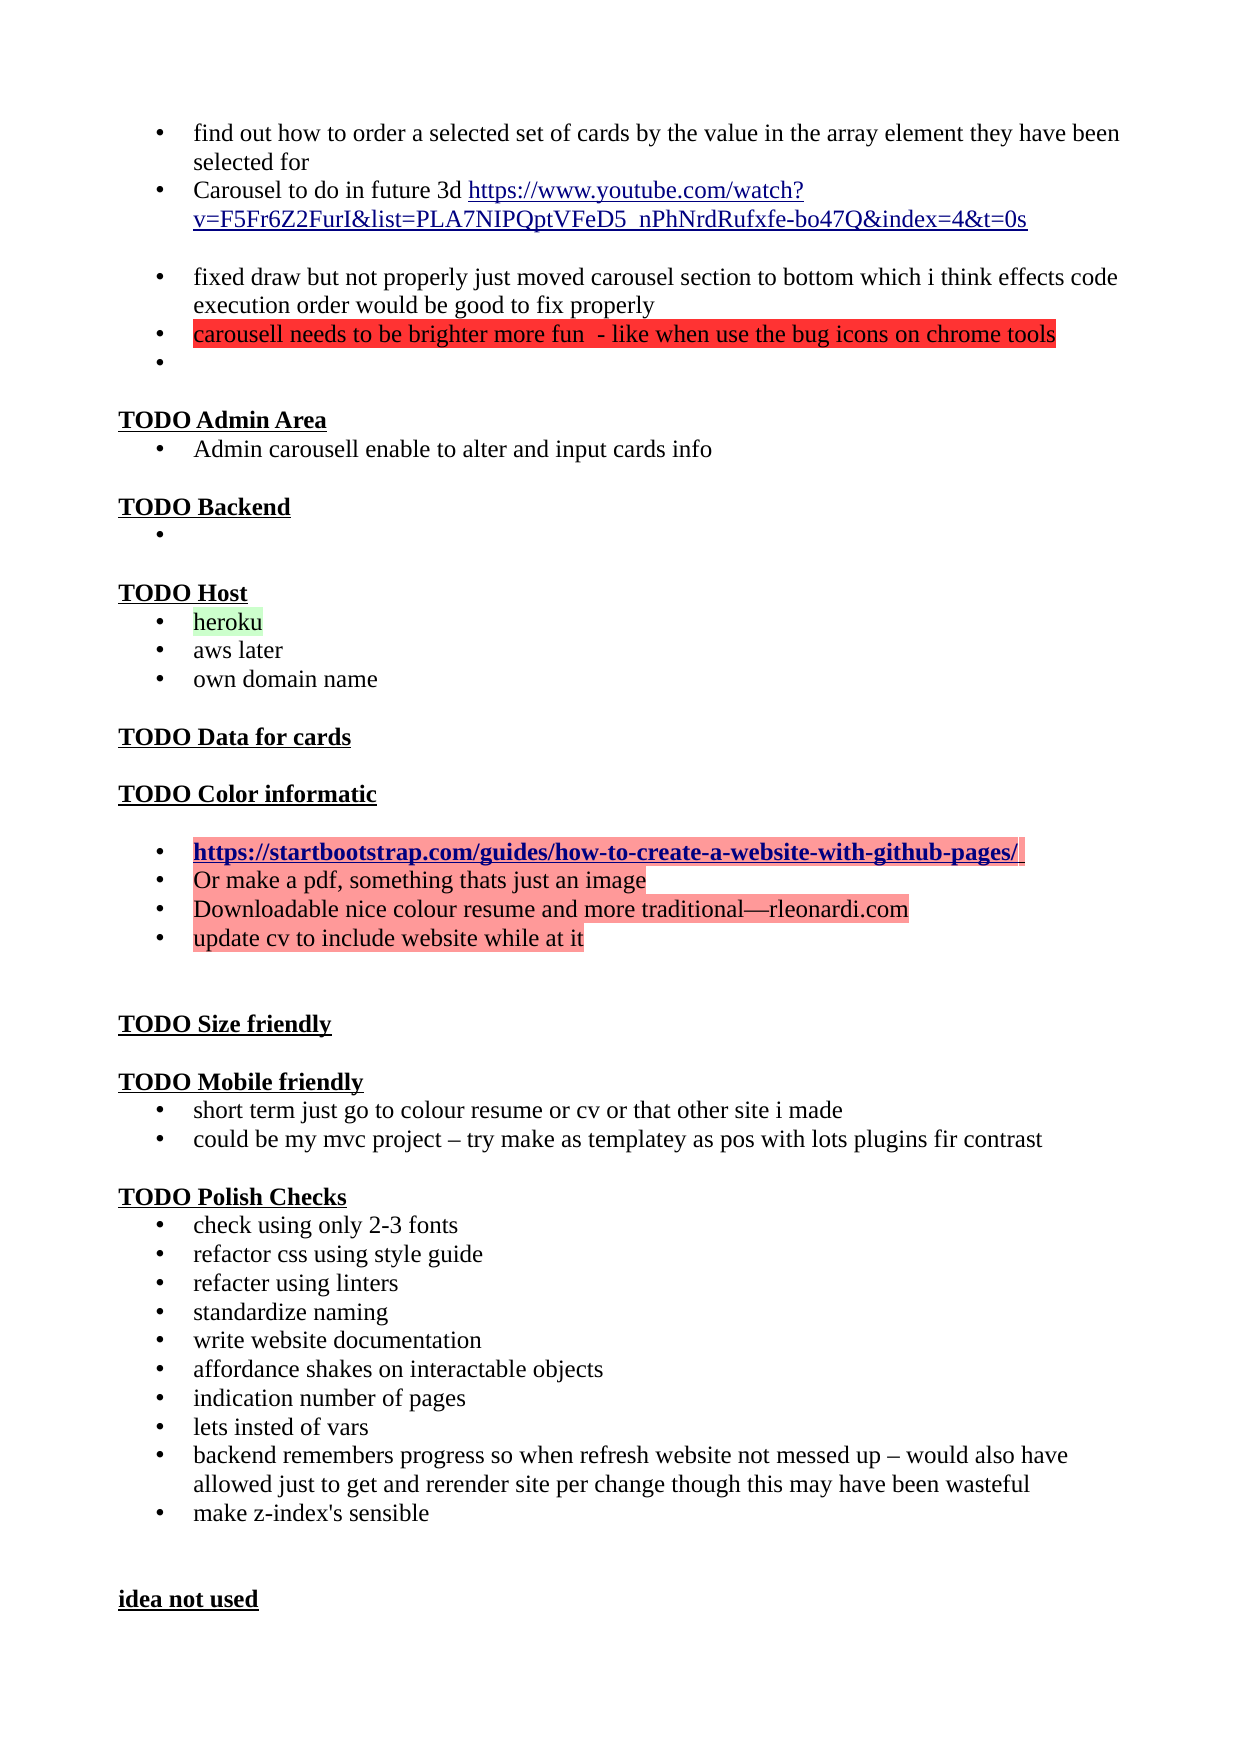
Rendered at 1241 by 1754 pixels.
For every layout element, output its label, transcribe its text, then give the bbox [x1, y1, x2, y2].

list indication number of pages [156, 1383, 1122, 1412]
list write website documentation [156, 1326, 1122, 1354]
text idea not used [118, 1584, 1122, 1613]
list update cv to include website while at it [156, 923, 1122, 952]
list own domain name [156, 664, 1122, 693]
list Downloadable nice colour resume and more traditional—rleonardi.com [156, 894, 1122, 923]
list fixed draw but not properly just moved carousel section to bottom which i think effects code execution order would be good to fix properly [156, 262, 1122, 319]
list affordance shakes on interactable objects [156, 1354, 1122, 1383]
list could be my mvc project – try make as templatey as pos with lots plugins fir contrast [156, 1124, 1122, 1153]
text TODO Size friendly [118, 1009, 1122, 1038]
list refacter using linters [156, 1268, 1122, 1297]
list make z-index's sensible [156, 1498, 1122, 1527]
list find out how to order a selected set of cards by the value in the array element they have been selected for [156, 118, 1122, 176]
list heroku [156, 607, 1122, 636]
text TODO Polish Checks [118, 1182, 1122, 1211]
list backend remembers progress so when refresh website not messed up – would also have allowed just to get and rerender site per change though this may have been wasteful [156, 1441, 1122, 1498]
list https://startbootstrap.com/guides/how-to-create-a-website-with-github-pages/ [156, 837, 1122, 866]
text TODO Color informatic [118, 779, 1122, 808]
text TODO Host [118, 578, 1122, 607]
text TODO Admin Area [118, 406, 1122, 434]
list Carousel to do in future 3d https://www.youtube.com/watch?v=F5Fr6Z2FurI&list=PLA7NIPQptVFeD5_nPhNrdRufxfe-bo47Q&index=4&t=0s [156, 176, 1122, 233]
list standardize naming [156, 1297, 1122, 1326]
text TODO Mobile friendly [118, 1067, 1122, 1096]
list aws later [156, 636, 1122, 664]
text TODO Data for cards [118, 722, 1122, 751]
list refactor css using style guide [156, 1239, 1122, 1268]
list lets insted of vars [156, 1412, 1122, 1441]
list short term just go to colour resume or cv or that other site i made [156, 1096, 1122, 1124]
list Or make a pdf, something thats just an image [156, 866, 1122, 894]
list carousell needs to be brighter more fun - like when use the bug icons on chrome tools [156, 319, 1122, 348]
text TODO Backend [118, 492, 1122, 521]
list Admin carousell enable to alter and input cards info [156, 434, 1122, 463]
list check using only 2-3 fonts [156, 1211, 1122, 1239]
